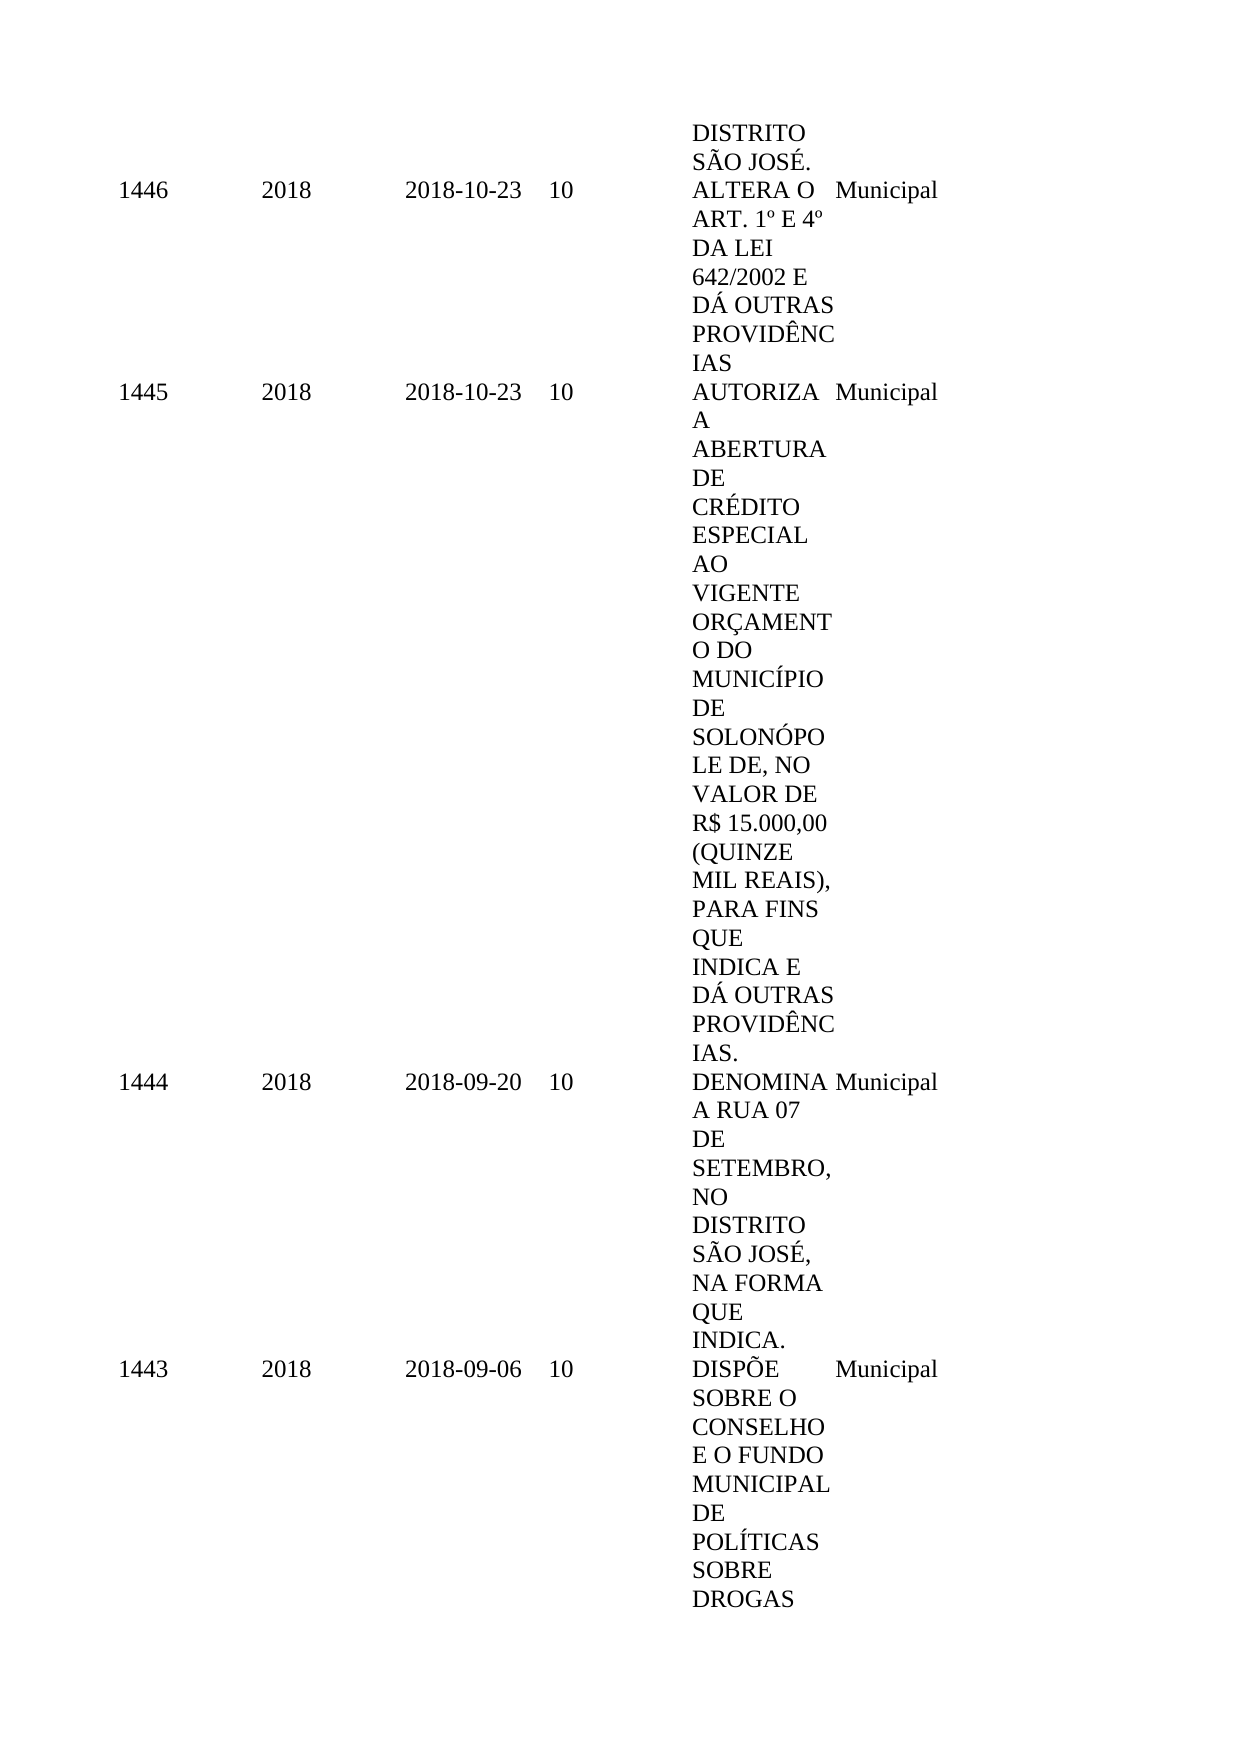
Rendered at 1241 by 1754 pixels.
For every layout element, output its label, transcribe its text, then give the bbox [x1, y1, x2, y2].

table_cell 1443 [118, 1354, 261, 1613]
table_cell DISTRITO SÃO JOSÉ. [692, 118, 835, 176]
table_cell [979, 176, 1122, 377]
table_cell [979, 1354, 1122, 1613]
table_cell [835, 118, 979, 176]
table_cell 10 [548, 176, 692, 377]
table_cell Municipal [835, 176, 979, 377]
table_cell Municipal [835, 1067, 979, 1354]
table_cell Municipal [835, 377, 979, 1067]
table_cell ALTERA O ART. 1º E 4º DA LEI 642/2002 E DÁ OUTRAS PROVIDÊNCIAS [692, 176, 835, 377]
table_cell [979, 377, 1122, 1067]
table_cell 1446 [118, 176, 261, 377]
table_cell 2018-10-23 [405, 176, 548, 377]
table_cell [979, 118, 1122, 176]
table_cell 2018 [261, 176, 405, 377]
table_cell [405, 118, 548, 176]
table_cell 1444 [118, 1067, 261, 1354]
table_cell 2018-09-20 [405, 1067, 548, 1354]
table_cell 1445 [118, 377, 261, 1067]
table_cell 2018-09-06 [405, 1354, 548, 1613]
table_cell DISPÕE SOBRE O CONSELHO E O FUNDO MUNICIPAL DE POLÍTICAS SOBRE DROGAS [692, 1354, 835, 1613]
table_cell 2018 [261, 1354, 405, 1613]
table_cell DENOMINA A RUA 07 DE SETEMBRO, NO DISTRITO SÃO JOSÉ, NA FORMA QUE INDICA. [692, 1067, 835, 1354]
table_cell Municipal [835, 1354, 979, 1613]
table_cell 2018 [261, 1067, 405, 1354]
table_cell 10 [548, 1354, 692, 1613]
table_cell 2018-10-23 [405, 377, 548, 1067]
table_cell AUTORIZA A ABERTURA DE CRÉDITO ESPECIAL AO VIGENTE ORÇAMENTO DO MUNICÍPIO DE SOLONÓPOLE DE, NO VALOR DE R$ 15.000,00 (QUINZE MIL REAIS), PARA FINS QUE INDICA E DÁ OUTRAS PROVIDÊNCIAS. [692, 377, 835, 1067]
table_cell 10 [548, 1067, 692, 1354]
table_cell 2018 [261, 377, 405, 1067]
table_cell [548, 118, 692, 176]
table_cell [261, 118, 405, 176]
table_cell [979, 1067, 1122, 1354]
table_cell [118, 118, 261, 176]
table_cell 10 [548, 377, 692, 1067]
